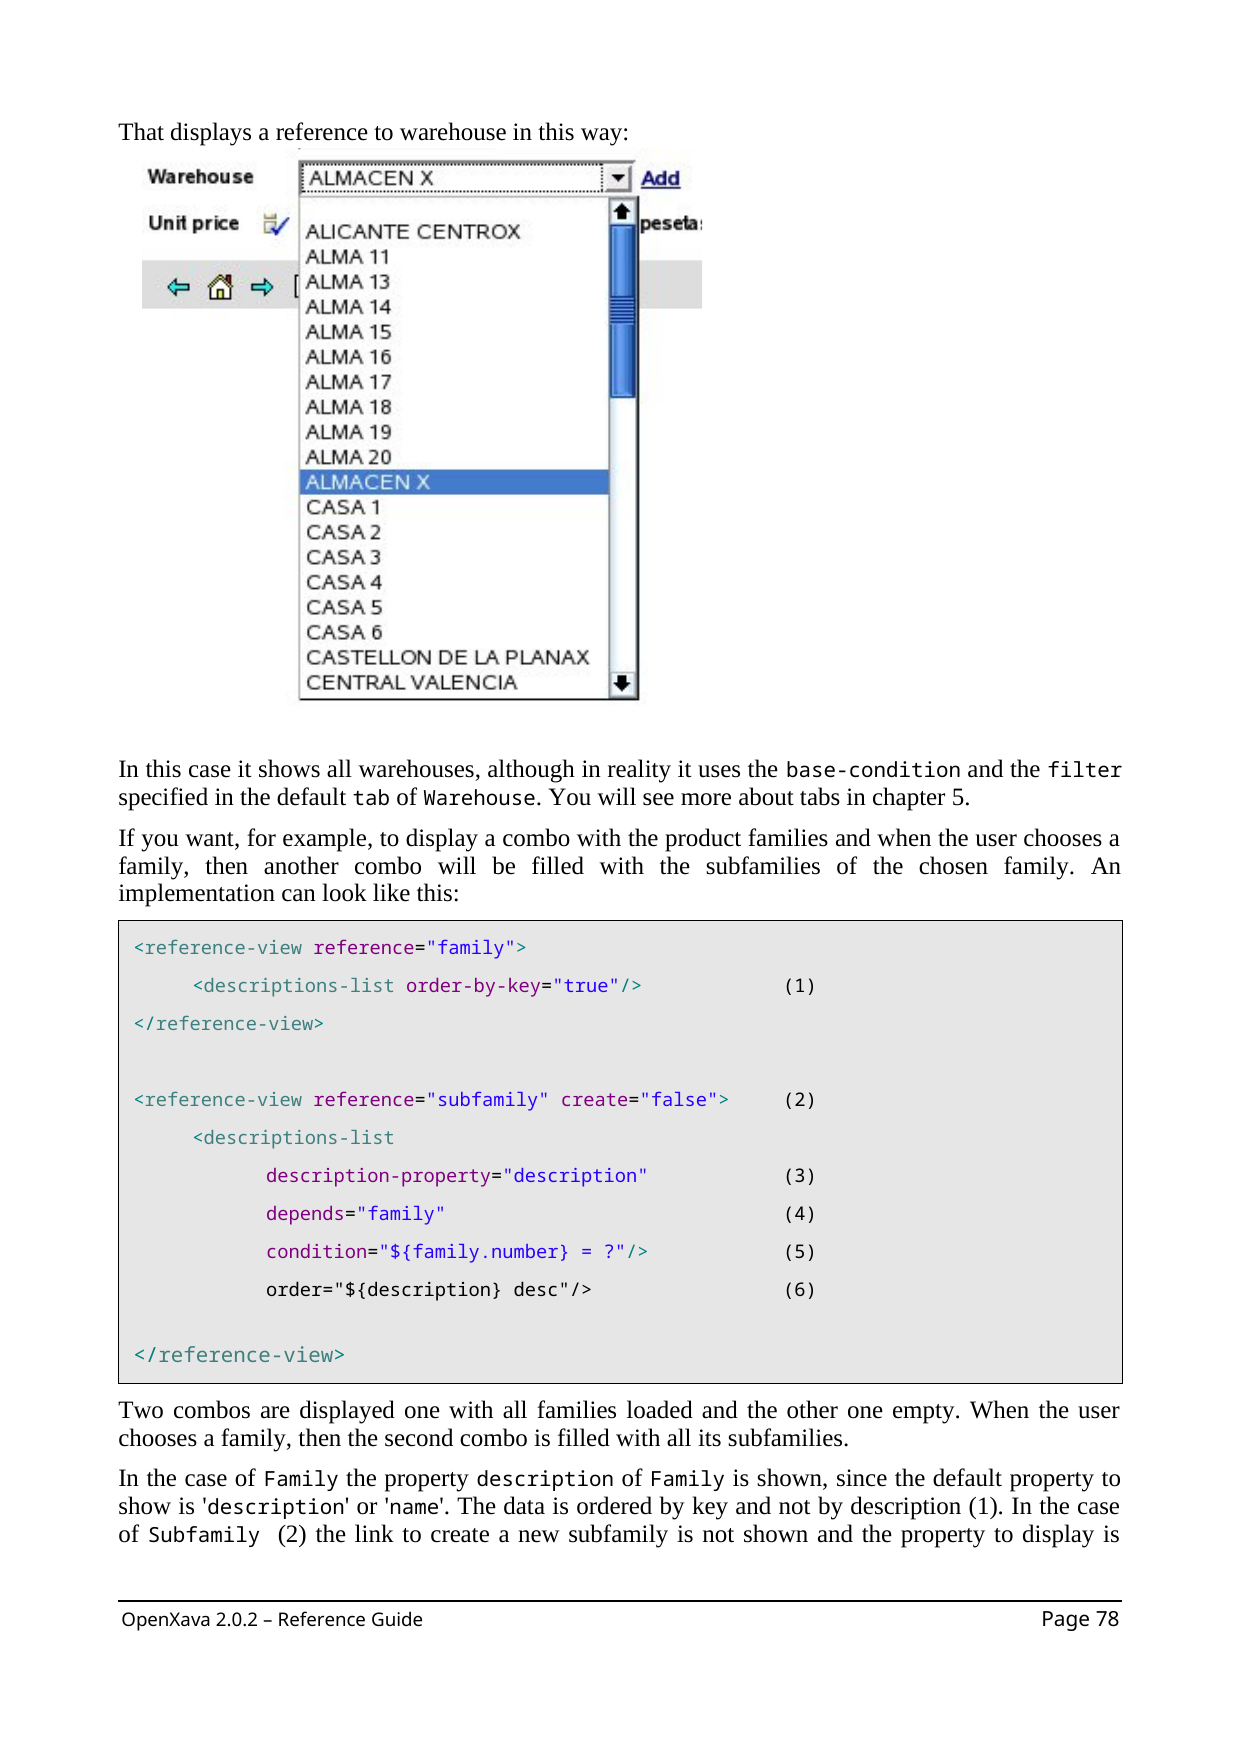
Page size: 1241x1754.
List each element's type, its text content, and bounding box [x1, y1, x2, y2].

text </reference-view> [119, 1325, 1122, 1383]
text description-property="description" (3) [119, 1148, 1122, 1186]
text <descriptions-list [119, 1110, 1122, 1148]
text <descriptions-list order-by-key="true"/> (1) [119, 958, 1122, 996]
text depends="family" (4) [119, 1186, 1122, 1224]
text <reference-view reference="family"> [119, 921, 1122, 958]
text <reference-view reference="subfamily" create="false"> (2) [119, 1072, 1122, 1110]
text In the case of Family the property description of Family is shown, since the default property to show is 'description' or 'name'. The data is ordered by key and not by description (1). In the case of Subfamily (2) the link to create a new subfamily is not shown and the property to display is [118, 1464, 1122, 1548]
text If you want, for example, to display a combo with the product families and when the user chooses a family, then another combo will be filled with the subfamilies of the chosen family. An implementation can look like this: [118, 824, 1122, 907]
text condition="${family.number} = ?"/> (5) [119, 1224, 1122, 1262]
picture [142, 148, 703, 715]
text order="${description} desc"/> (6) [119, 1262, 1122, 1325]
text In this case it shows all warehouses, although in reality it uses the base-condition and the filter specified in the default tab of Warehouse. You will see more about tabs in chapter 5. [118, 755, 1122, 812]
text That displays a reference to warehouse in this way: [118, 118, 1122, 146]
text Two combos are displayed one with all families loaded and the other one empty. When the user chooses a family, then the second combo is filled with all its subfamilies. [118, 1396, 1122, 1451]
text </reference-view> [119, 996, 1122, 1034]
